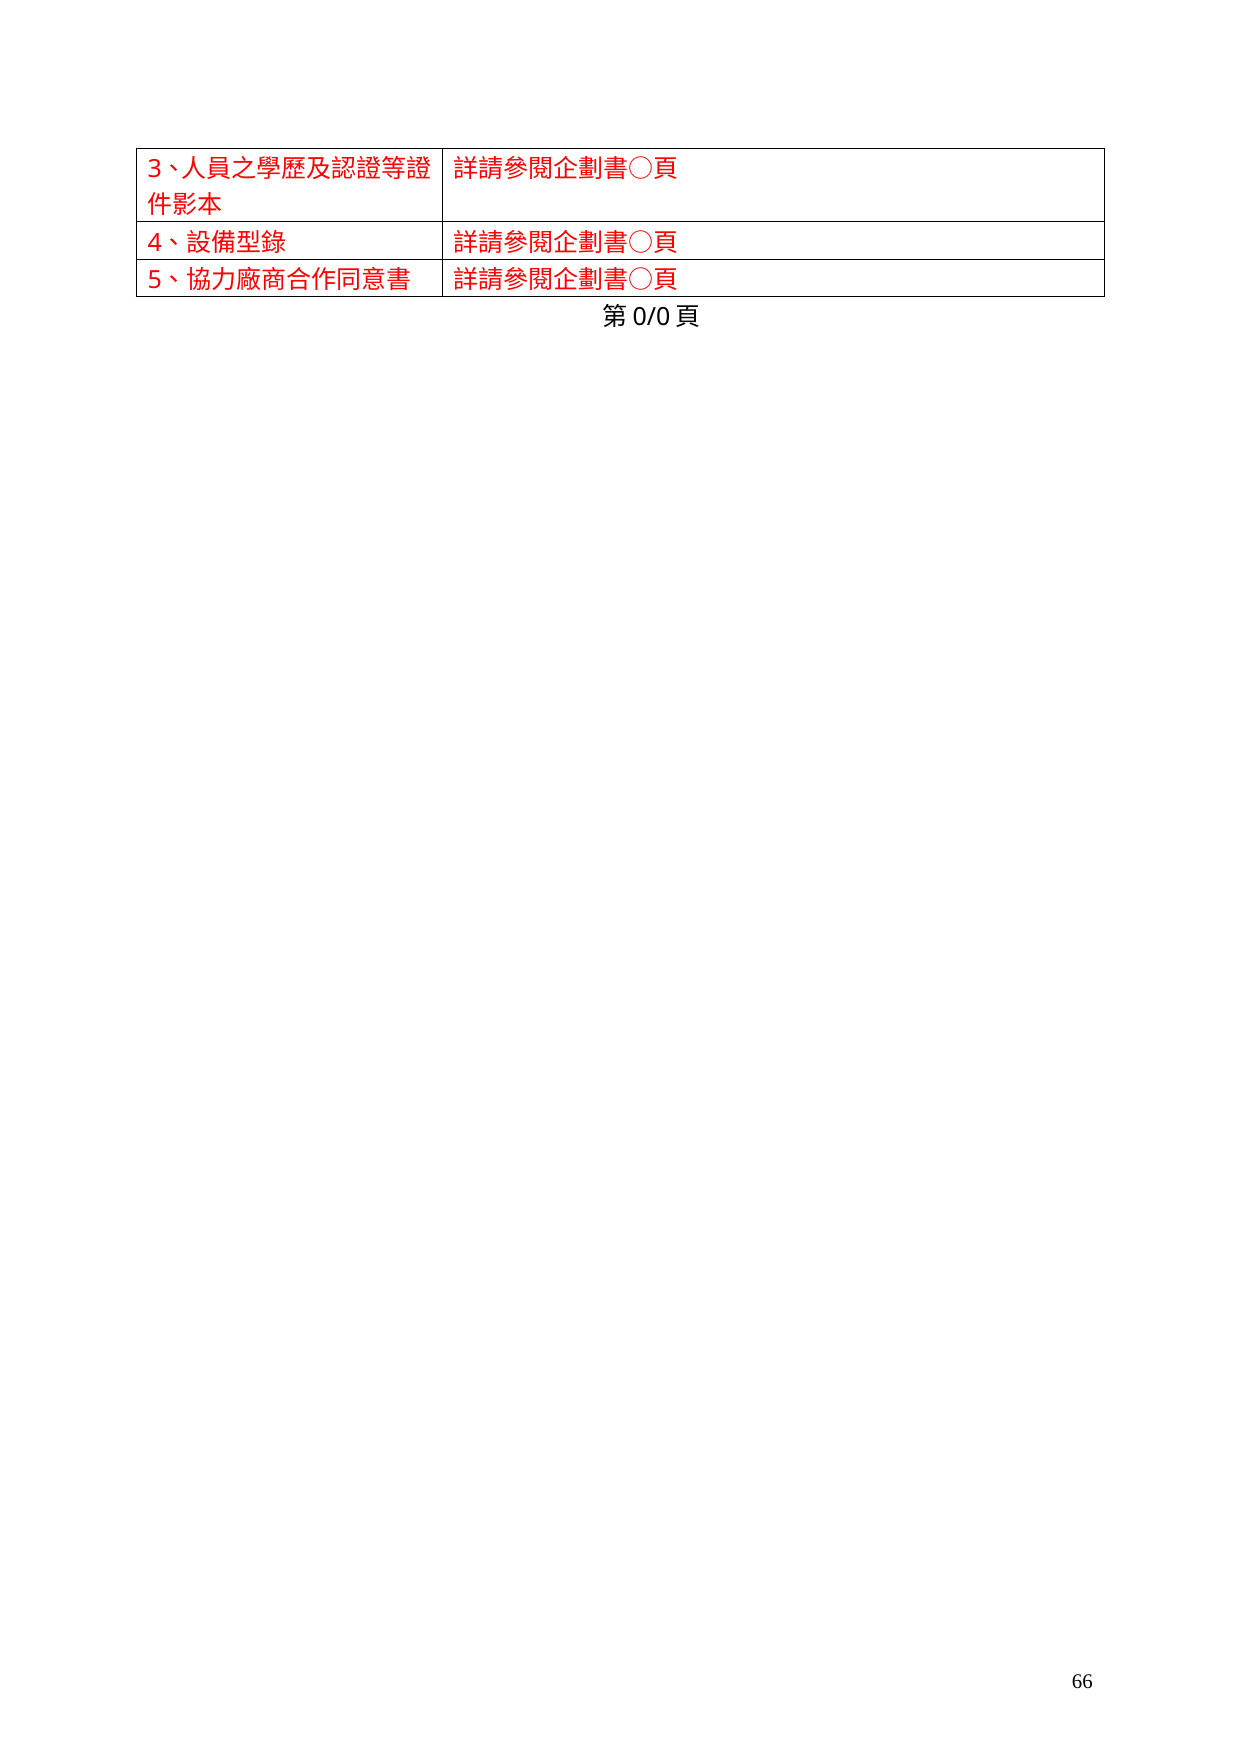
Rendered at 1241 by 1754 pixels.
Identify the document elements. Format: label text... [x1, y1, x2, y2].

table_cell 詳請參閱企劃書○頁 [443, 149, 1104, 221]
text 第0/0頁 [148, 297, 1092, 333]
table_cell 4、設備型錄 [137, 222, 442, 258]
table_cell 詳請參閱企劃書○頁 [443, 260, 1104, 296]
table_cell 詳請參閱企劃書○頁 [443, 222, 1104, 258]
table_cell 5、協力廠商合作同意書 [137, 260, 442, 296]
table_cell 3、人員之學歷及認證等證件影本 [137, 149, 442, 221]
